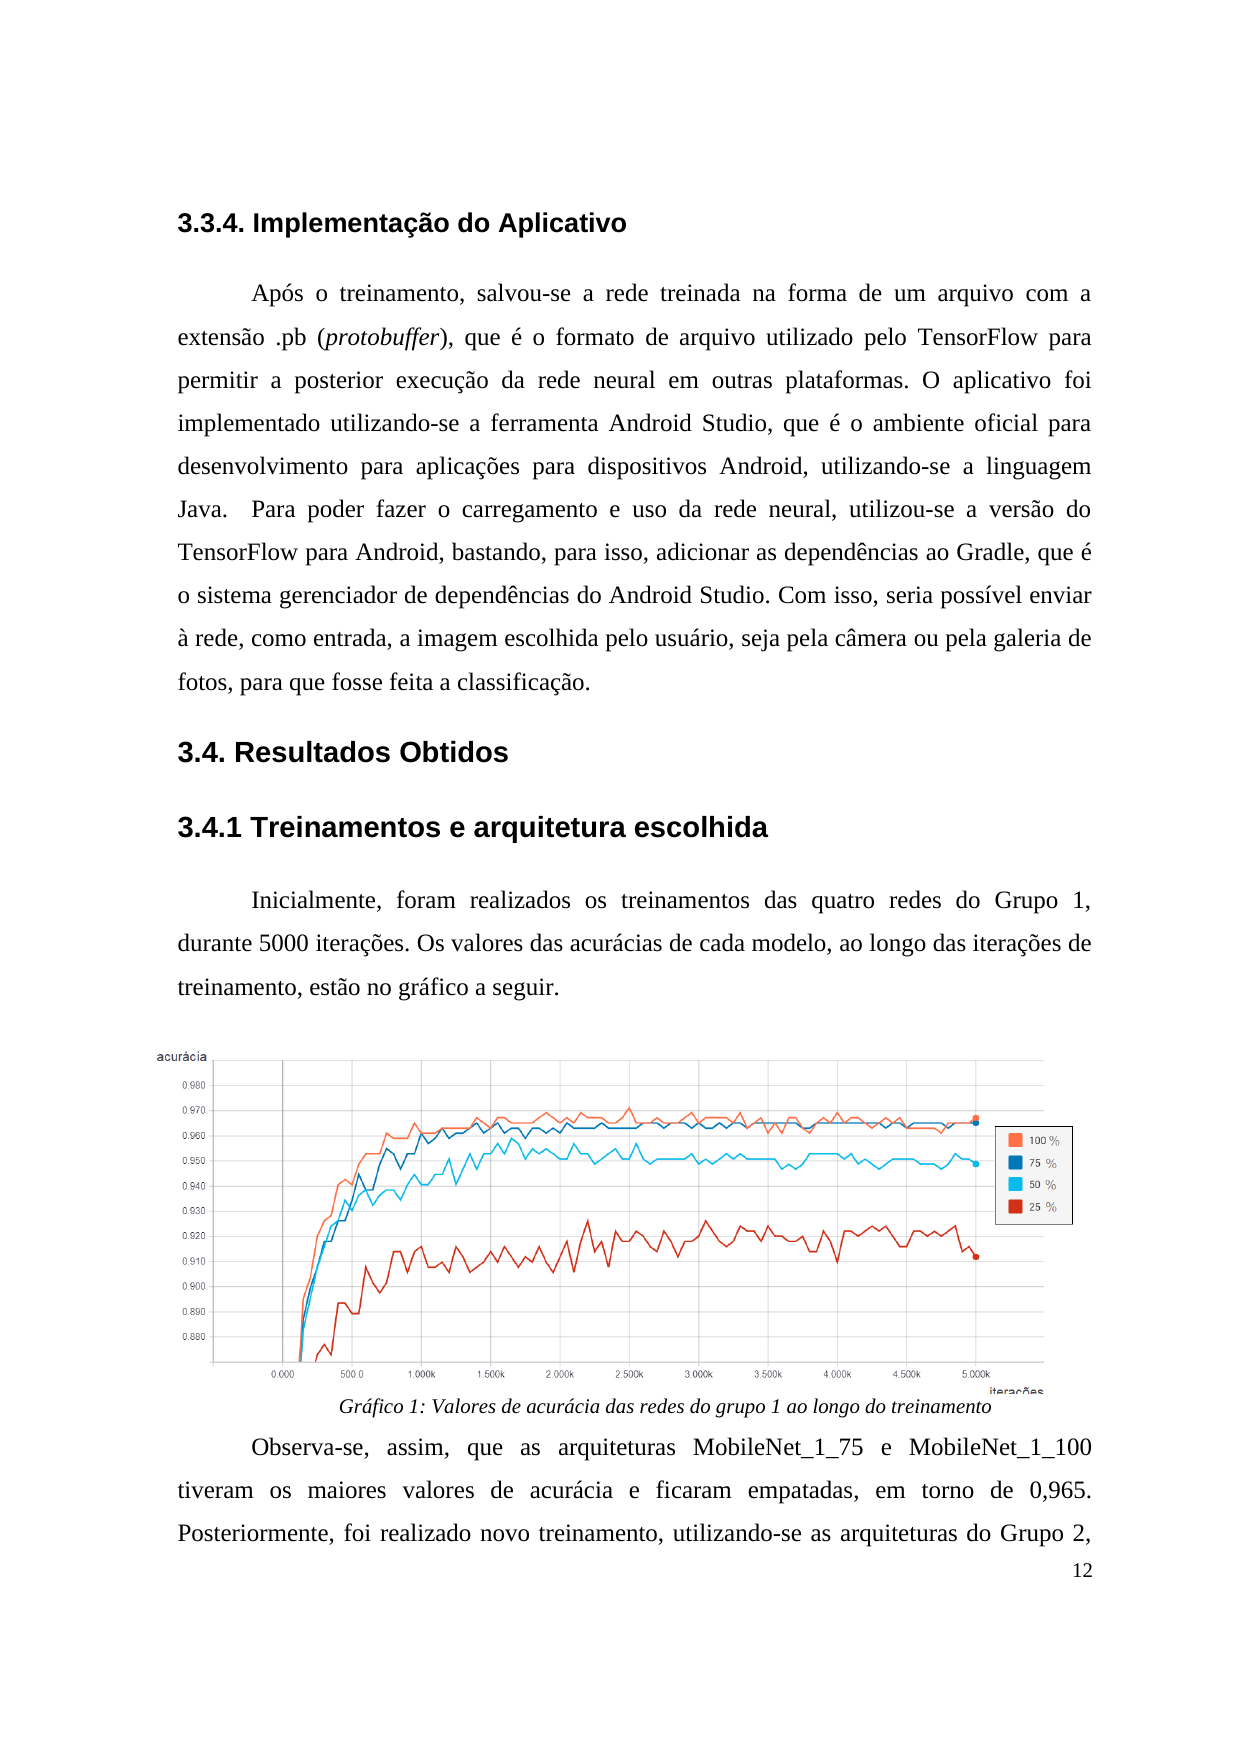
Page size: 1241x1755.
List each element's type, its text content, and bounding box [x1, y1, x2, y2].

subtitle 3.4.1 Treinamentos e arquitetura escolhida [177, 810, 1093, 844]
text Observa-se, assim, que as arquiteturas MobileNet_1_75 e MobileNet_1_100 tiveram os maiores valores de acurácia e ficaram empatadas, em torno de 0,965. Posteriormente, foi realizado novo treinamento, utilizando-se as arquiteturas do Grupo 2, [177, 1040, 1093, 1547]
text Gráfico 1: Valores de acurácia das redes do grupo 1 ao longo do treinamento [177, 1394, 1092, 1418]
subtitle 3.3.4. Implementação do Aplicativo [177, 207, 1093, 238]
text Após o treinamento, salvou-se a rede treinada na forma de um arquivo com a extensão .pb (protobuffer), que é o formato de arquivo utilizado pelo TensorFlow para permitir a posterior execução da rede neural em outras plataformas. O aplicativo foi implementado utilizando-se a ferramenta Android Studio, que é o ambiente oficial para desenvolvimento para aplicações para dispositivos Android, utilizando-se a linguagem Java. Para poder fazer o carregamento e uso da rede neural, utilizou-se a versão do TensorFlow para Android, bastando, para isso, adicionar as dependências ao Gradle, que é o sistema gerenciador de dependências do Android Studio. Com isso, seria possível enviar à rede, como entrada, a imagem escolhida pelo usuário, seja pela câmera ou pela galeria de fotos, para que fosse feita a classificação. [177, 278, 1093, 695]
subtitle 3.4. Resultados Obtidos [177, 735, 1093, 768]
text Inicialmente, foram realizados os treinamentos das quatro redes do Grupo 1, durante 5000 iterações. Os valores das acurácias de cada modelo, ao longo das iterações de treinamento, estão no gráfico a seguir. [177, 885, 1093, 1000]
